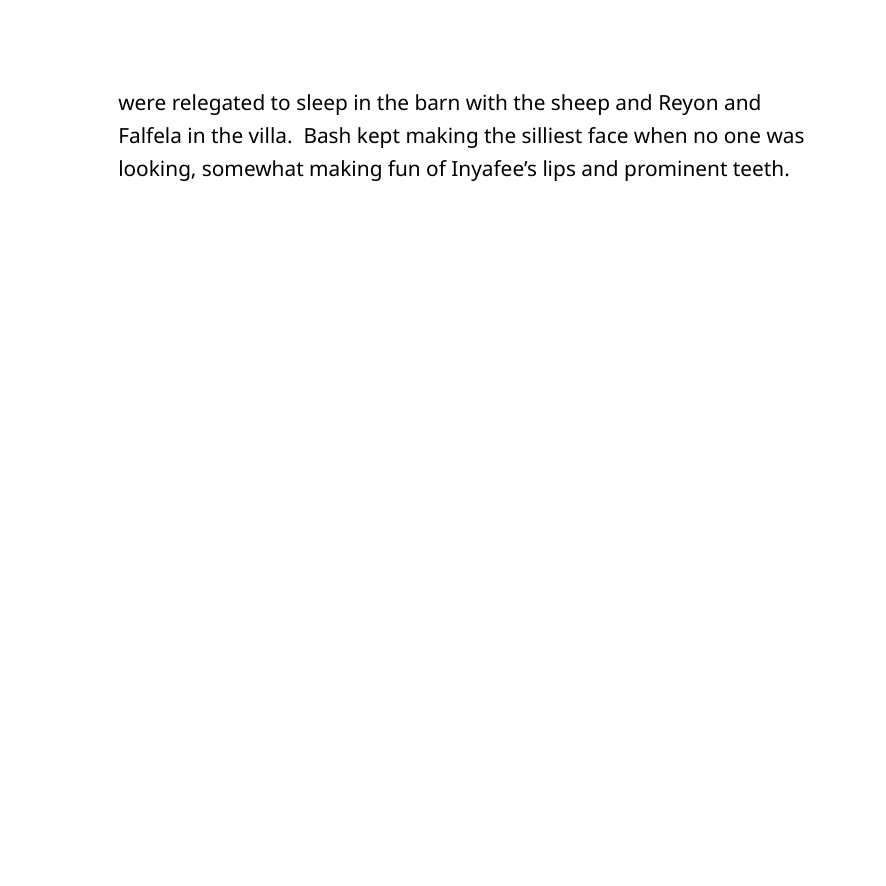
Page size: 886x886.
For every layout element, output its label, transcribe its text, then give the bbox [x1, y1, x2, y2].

text were relegated to sleep in the barn with the sheep and Reyon and Falfela in the villa. Bash kept making the silliest face when no one was looking, somewhat making fun of Inyafee’s lips and prominent teeth. [118, 88, 827, 182]
